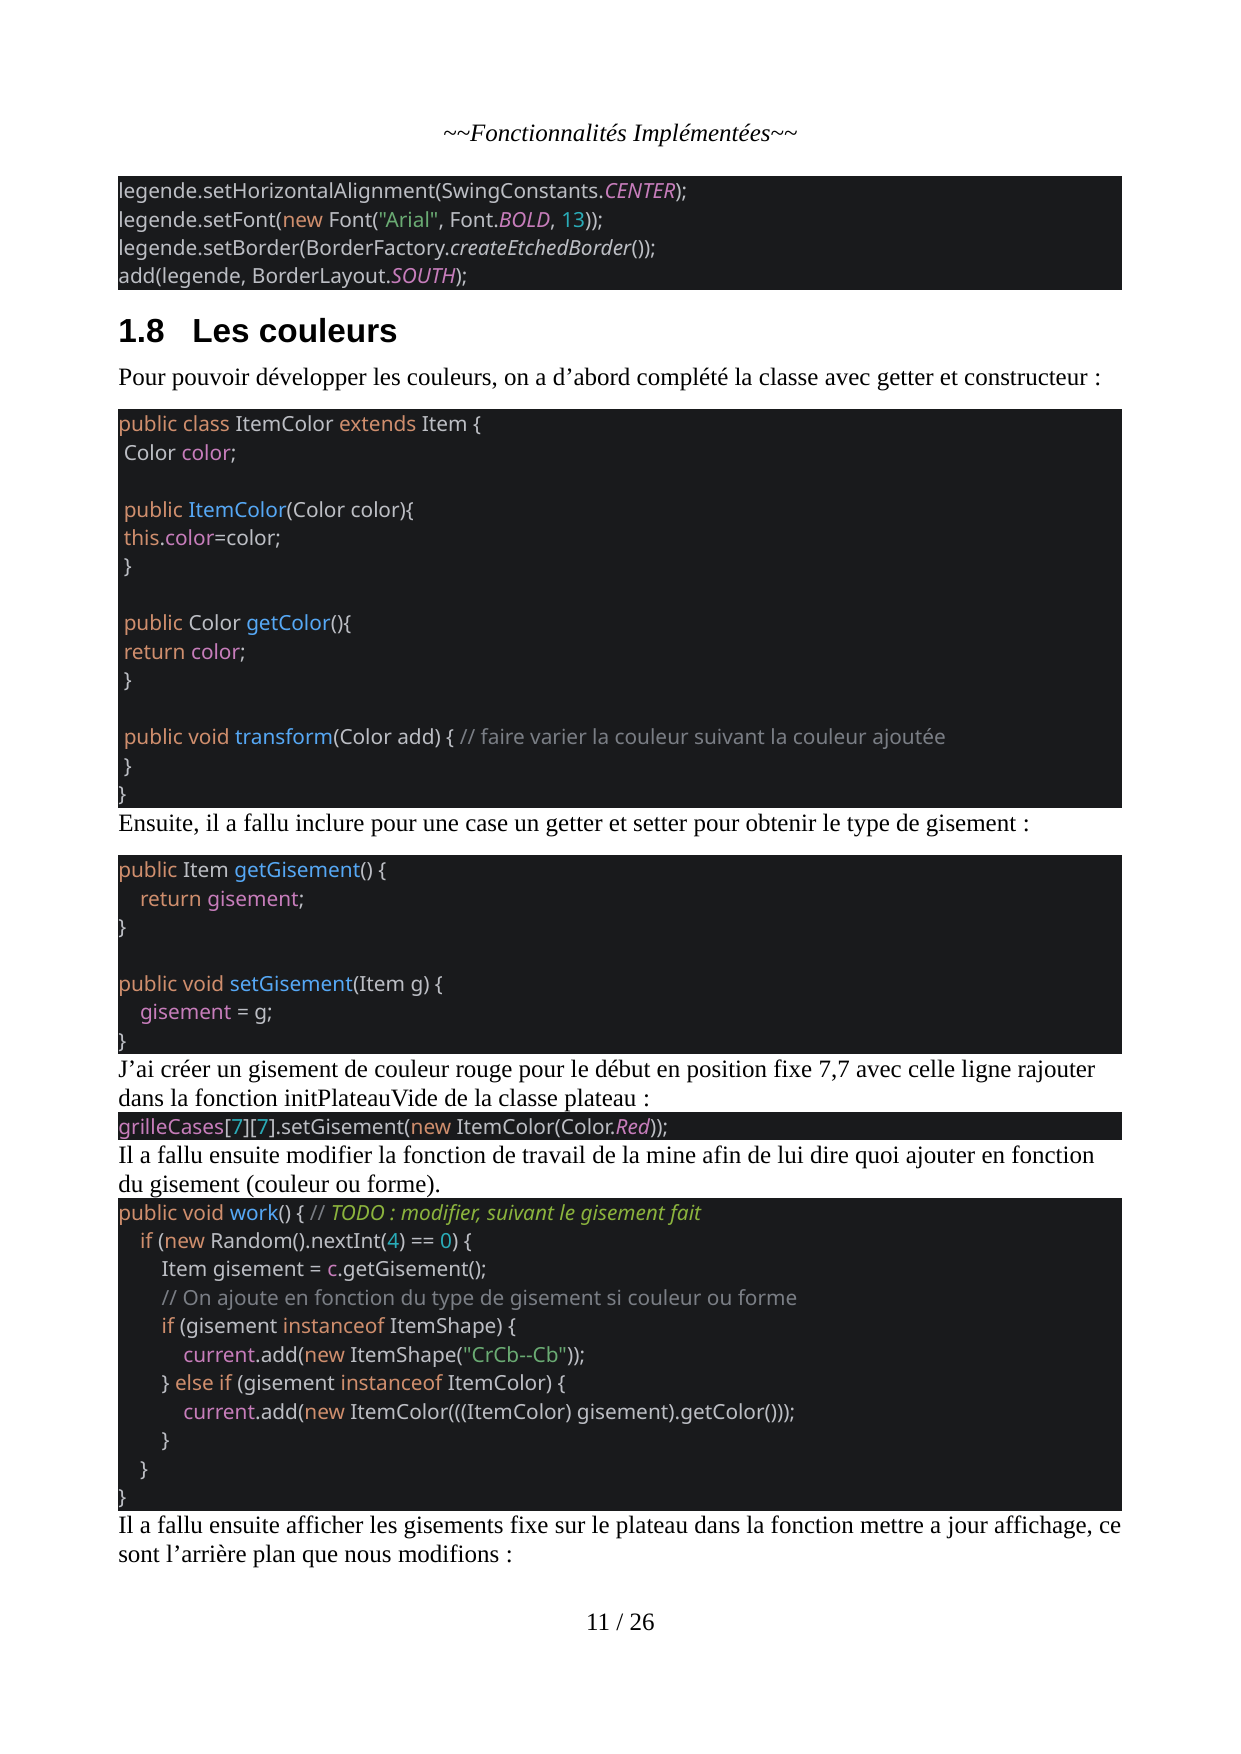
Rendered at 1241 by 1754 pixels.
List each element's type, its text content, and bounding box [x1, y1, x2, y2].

text Pour pouvoir développer les couleurs, on a d’abord complété la classe avec getter et constructeur : [118, 362, 1122, 391]
text grilleCases[7][7].setGisement(new ItemColor(Color.Red)); [118, 1112, 1122, 1140]
text public class ItemColor extends Item { Color color; public ItemColor(Color color){ this.color=color; } public Color getColor(){ return color; } public void transform(Color add) { // faire varier la couleur suivant la couleur ajoutée } } [118, 409, 1122, 808]
text Il a fallu ensuite afficher les gisements fixe sur le plateau dans la fonction mettre a jour affichage, ce sont l’arrière plan que nous modifions : [118, 1511, 1122, 1568]
text Il a fallu ensuite modifier la fonction de travail de la mine afin de lui dire quoi ajouter en fonction du gisement (couleur ou forme). [118, 1140, 1122, 1198]
text public void work() { // TODO : modifier, suivant le gisement fait if (new Random().nextInt(4) == 0) { Item gisement = c.getGisement(); // On ajoute en fonction du type de gisement si couleur ou forme if (gisement instanceof ItemShape) { current.add(new ItemShape("CrCb--Cb")); } else if (gisement instanceof ItemColor) { current.add(new ItemColor(((ItemColor) gisement).getColor())); } } } [118, 1198, 1122, 1511]
subtitle Les couleurs [118, 311, 1122, 349]
text Ensuite, il a fallu inclure pour une case un getter et setter pour obtenir le type de gisement : [118, 808, 1122, 836]
text legende.setHorizontalAlignment(SwingConstants.CENTER); legende.setFont(new Font("Arial", Font.BOLD, 13)); legende.setBorder(BorderFactory.createEtchedBorder()); add(legende, BorderLayout.SOUTH); [118, 176, 1122, 290]
text public Item getGisement() { return gisement; } public void setGisement(Item g) { gisement = g; } [118, 855, 1122, 1054]
text J’ai créer un gisement de couleur rouge pour le début en position fixe 7,7 avec celle ligne rajouter dans la fonction initPlateauVide de la classe plateau : [118, 1054, 1122, 1112]
